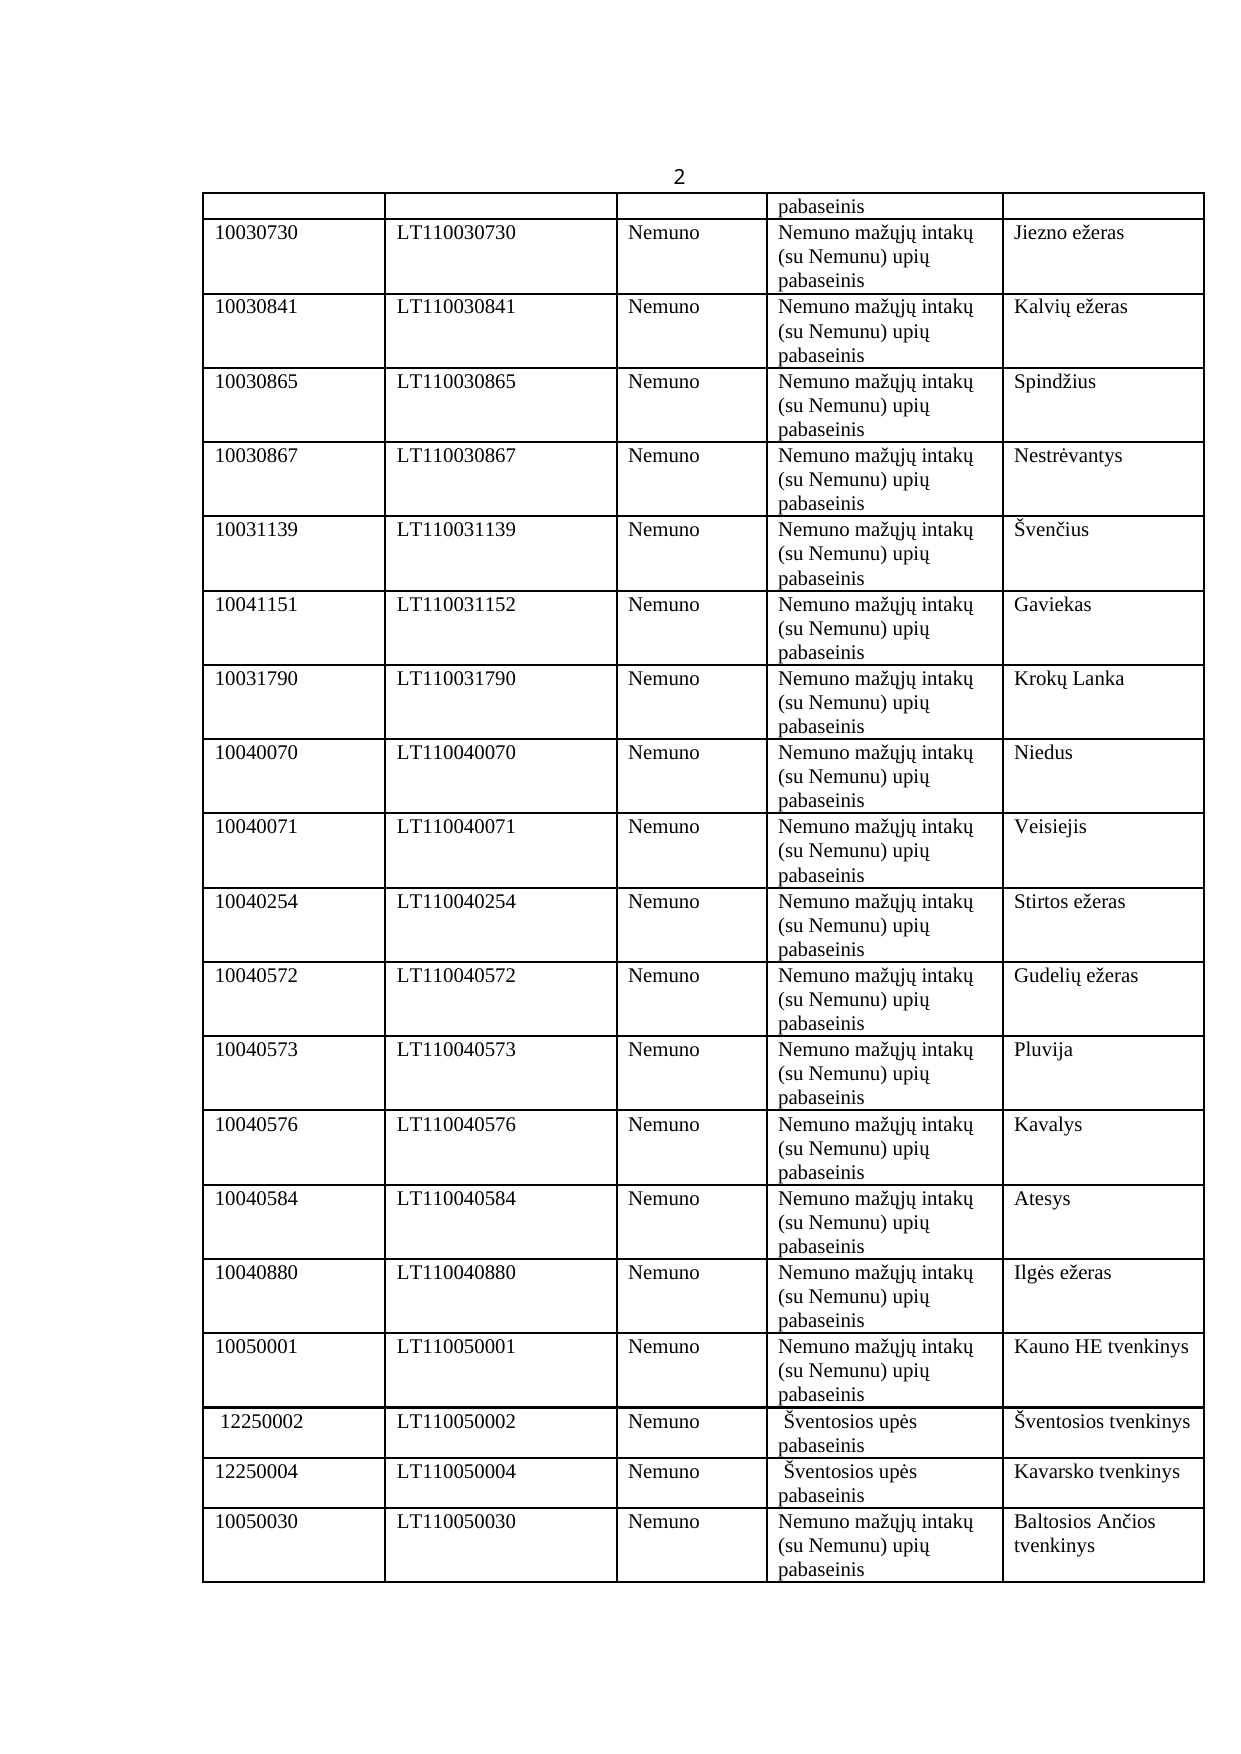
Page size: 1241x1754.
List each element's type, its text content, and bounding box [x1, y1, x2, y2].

table_cell Šventosios tvenkinys [1004, 1409, 1203, 1457]
table_cell Nemuno [618, 1186, 766, 1258]
table_cell Nemuno [618, 1111, 766, 1184]
table_cell Nemuno [618, 740, 766, 812]
table_cell Nemuno [618, 517, 766, 589]
table_cell [618, 194, 766, 218]
table_cell 10030730 [204, 220, 384, 292]
table_cell 10041151 [204, 592, 384, 664]
table_cell Stirtos ežeras [1004, 889, 1203, 961]
table_cell Nemuno [618, 295, 766, 367]
table_cell LT110050030 [386, 1509, 616, 1581]
table_cell Nemuno mažųjų intakų (su Nemunu) upių pabaseinis [768, 295, 1002, 367]
table_cell Gaviekas [1004, 592, 1203, 664]
table_cell Nemuno [618, 1509, 766, 1581]
table_cell Baltosios Ančios tvenkinys [1004, 1509, 1203, 1581]
table_cell Kalvių ežeras [1004, 295, 1203, 367]
table_cell Spindžius [1004, 369, 1203, 441]
table_cell Nemuno mažųjų intakų (su Nemunu) upių pabaseinis [768, 740, 1002, 812]
table_cell Šventosios upės pabaseinis [768, 1409, 1002, 1457]
table_cell LT110050001 [386, 1334, 616, 1406]
table_cell LT110040071 [386, 814, 616, 887]
table_cell Nemuno [618, 1037, 766, 1109]
table_cell Nestrėvantys [1004, 443, 1203, 515]
table_cell LT110031790 [386, 666, 616, 738]
table_cell LT110030730 [386, 220, 616, 292]
table_cell [386, 194, 616, 218]
table_cell LT110030841 [386, 295, 616, 367]
table_cell 10030841 [204, 295, 384, 367]
table_cell LT110040584 [386, 1186, 616, 1258]
table_cell Nemuno mažųjų intakų (su Nemunu) upių pabaseinis [768, 1509, 1002, 1581]
table_cell Nemuno mažųjų intakų (su Nemunu) upių pabaseinis [768, 1037, 1002, 1109]
table_cell Gudelių ežeras [1004, 963, 1203, 1035]
table_cell Nemuno [618, 220, 766, 292]
table_cell Kavalys [1004, 1111, 1203, 1184]
table_cell LT110040254 [386, 889, 616, 961]
table_cell Veisiejis [1004, 814, 1203, 887]
table_cell 10040880 [204, 1260, 384, 1332]
table_cell LT110040070 [386, 740, 616, 812]
table_cell Nemuno mažųjų intakų (su Nemunu) upių pabaseinis [768, 1111, 1002, 1184]
table_cell Krokų Lanka [1004, 666, 1203, 738]
table_cell LT110040880 [386, 1260, 616, 1332]
table_cell Niedus [1004, 740, 1203, 812]
table_cell 10040071 [204, 814, 384, 887]
table_cell 10031139 [204, 517, 384, 589]
table_cell Nemuno mažųjų intakų (su Nemunu) upių pabaseinis [768, 814, 1002, 887]
table_cell Švenčius [1004, 517, 1203, 589]
table_cell [1004, 194, 1203, 218]
table_cell Nemuno mažųjų intakų (su Nemunu) upių pabaseinis [768, 666, 1002, 738]
table_cell Nemuno mažųjų intakų (su Nemunu) upių pabaseinis [768, 369, 1002, 441]
table_cell pabaseinis [768, 194, 1002, 218]
table_cell 10040070 [204, 740, 384, 812]
table_cell Pluvija [1004, 1037, 1203, 1109]
table_cell LT110050002 [386, 1409, 616, 1457]
table_cell 10050030 [204, 1509, 384, 1581]
table_cell LT110040576 [386, 1111, 616, 1184]
table_cell Nemuno [618, 592, 766, 664]
table_cell Nemuno [618, 889, 766, 961]
table_cell Nemuno [618, 1260, 766, 1332]
table_cell Nemuno mažųjų intakų (su Nemunu) upių pabaseinis [768, 443, 1002, 515]
table_cell Kauno HE tvenkinys [1004, 1334, 1203, 1406]
table_cell 10040573 [204, 1037, 384, 1109]
table_cell Nemuno [618, 1459, 766, 1507]
table_cell Nemuno [618, 443, 766, 515]
table_cell 10040576 [204, 1111, 384, 1184]
table_cell 10030865 [204, 369, 384, 441]
table_cell Jiezno ežeras [1004, 220, 1203, 292]
table_cell Nemuno mažųjų intakų (su Nemunu) upių pabaseinis [768, 1260, 1002, 1332]
table_cell Šventosios upės pabaseinis [768, 1459, 1002, 1507]
table_cell Nemuno mažųjų intakų (su Nemunu) upių pabaseinis [768, 963, 1002, 1035]
table_cell LT110040573 [386, 1037, 616, 1109]
table_cell 10040572 [204, 963, 384, 1035]
table_cell Nemuno mažųjų intakų (su Nemunu) upių pabaseinis [768, 889, 1002, 961]
table_cell Nemuno mažųjų intakų (su Nemunu) upių pabaseinis [768, 1186, 1002, 1258]
table_cell 10040254 [204, 889, 384, 961]
table_cell LT110030867 [386, 443, 616, 515]
table_cell Nemuno mažųjų intakų (su Nemunu) upių pabaseinis [768, 220, 1002, 292]
table_cell 12250004 [204, 1459, 384, 1507]
table_cell Nemuno [618, 369, 766, 441]
table_cell LT110030865 [386, 369, 616, 441]
table_cell 10050001 [204, 1334, 384, 1406]
table_cell Nemuno [618, 1334, 766, 1406]
table_cell Nemuno [618, 814, 766, 887]
table_cell Nemuno [618, 666, 766, 738]
table_cell LT110031152 [386, 592, 616, 664]
table_cell LT110040572 [386, 963, 616, 1035]
table_cell Nemuno [618, 963, 766, 1035]
table_cell [204, 194, 384, 218]
table_cell LT110050004 [386, 1459, 616, 1507]
table_cell Nemuno mažųjų intakų (su Nemunu) upių pabaseinis [768, 1334, 1002, 1406]
table_cell 10031790 [204, 666, 384, 738]
table_cell Nemuno [618, 1409, 766, 1457]
table_cell LT110031139 [386, 517, 616, 589]
table_cell Kavarsko tvenkinys [1004, 1459, 1203, 1507]
table_cell Nemuno mažųjų intakų (su Nemunu) upių pabaseinis [768, 517, 1002, 589]
table_cell 10040584 [204, 1186, 384, 1258]
table_cell Atesys [1004, 1186, 1203, 1258]
table_cell 12250002 [204, 1409, 384, 1457]
table_cell Ilgės ežeras [1004, 1260, 1203, 1332]
table_cell 10030867 [204, 443, 384, 515]
table_cell Nemuno mažųjų intakų (su Nemunu) upių pabaseinis [768, 592, 1002, 664]
